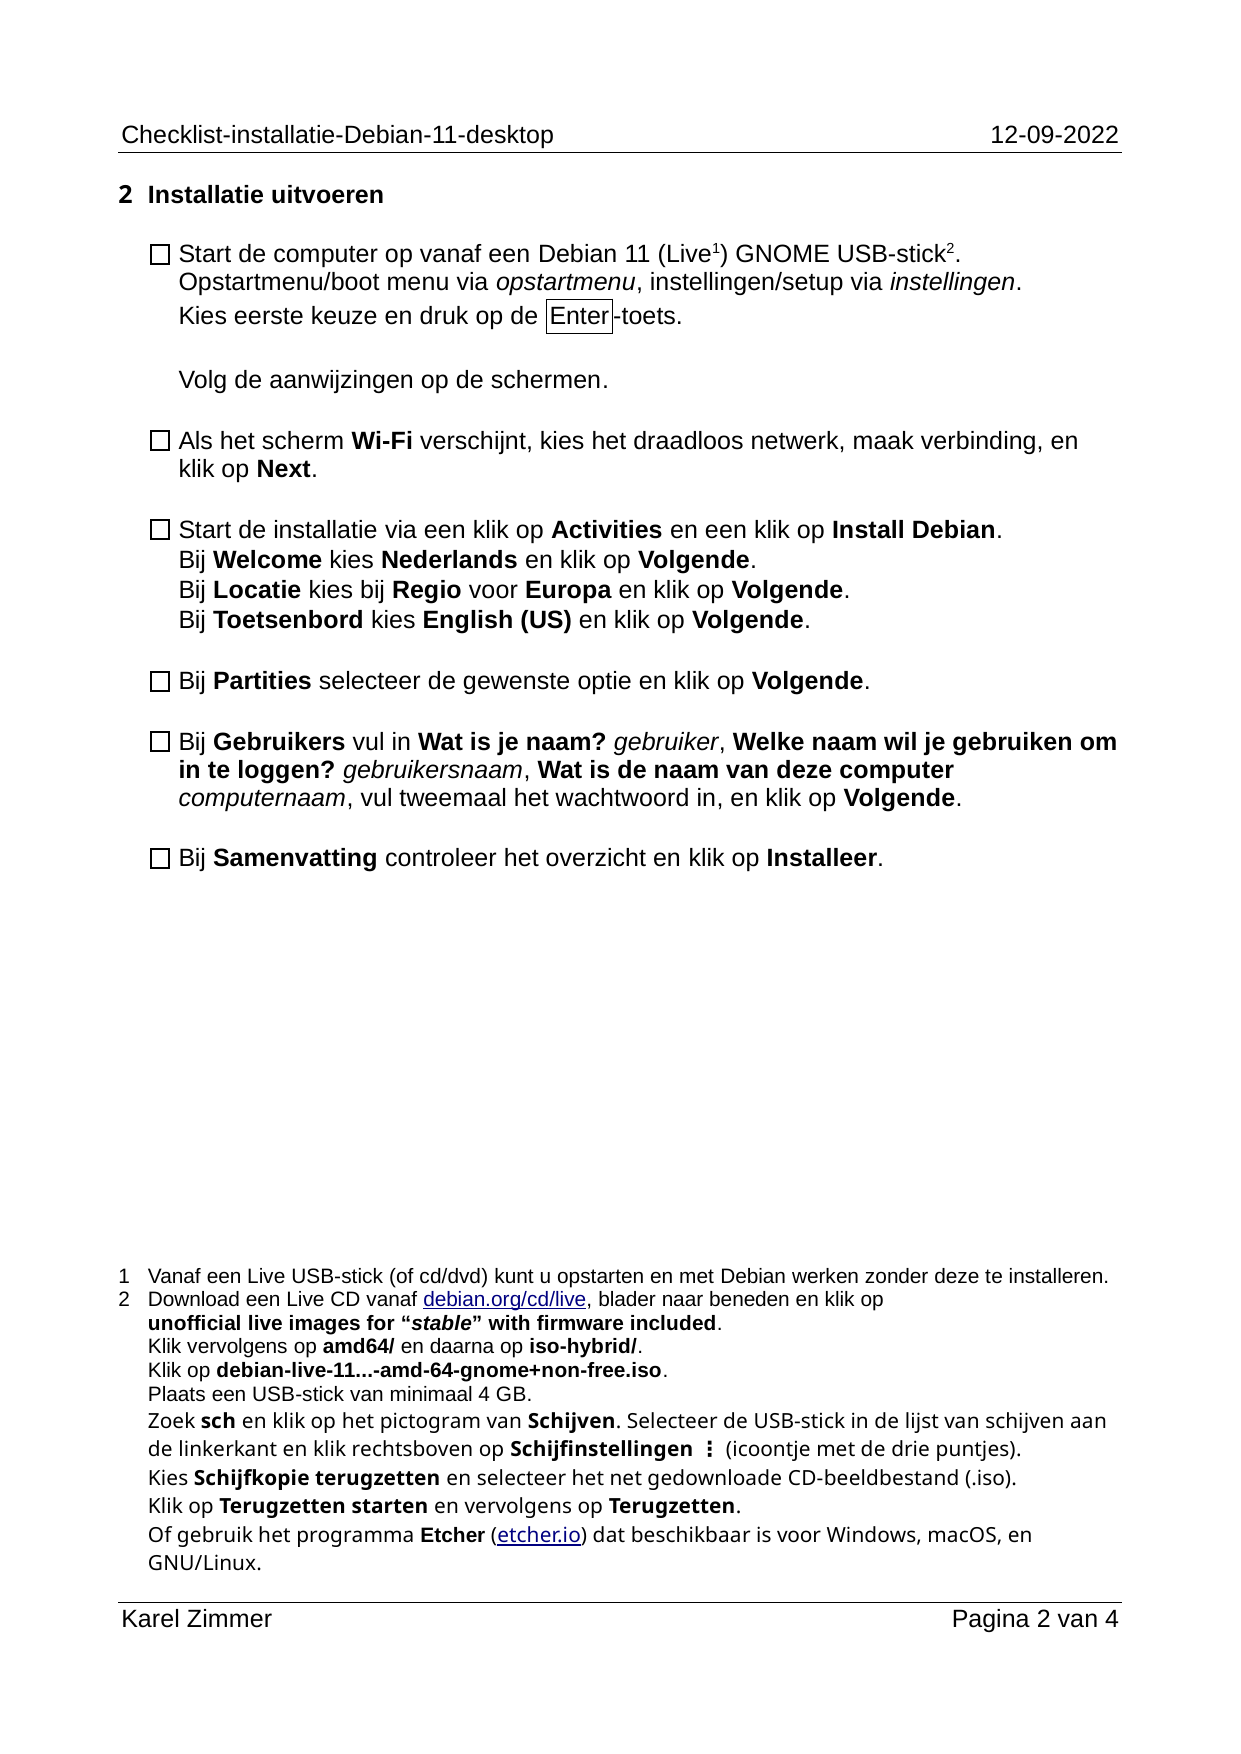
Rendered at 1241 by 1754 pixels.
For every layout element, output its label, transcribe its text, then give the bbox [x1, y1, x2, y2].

table_cell [177, 636, 1121, 666]
table_cell Bij Toetsenbord kies English (US) en klik op Volgende. [177, 605, 1121, 636]
table_cell [141, 843, 177, 873]
table_cell [141, 545, 177, 575]
table_header [141, 239, 177, 297]
list Installatie uitvoeren [118, 177, 1122, 211]
table_cell [141, 484, 177, 514]
table_cell [141, 298, 177, 335]
table_cell Bij Samenvatting controleer het overzicht en klik op Installeer. [177, 843, 1121, 873]
table_cell Bij Gebruikers vul in Wat is je naam? gebruiker, Welke naam wil je gebruiken om in te loggen? gebruikersnaam, Wat is de naam van deze computer computernaam, vul tweemaal het wachtwoord in, en klik op Volgende. [177, 727, 1121, 813]
table_cell Bij Locatie kies bij Regio voor Europa en klik op Volgende. [177, 575, 1121, 605]
table_cell [141, 514, 177, 545]
table_cell [177, 395, 1121, 426]
table_cell [141, 395, 177, 426]
table_header Start de computer op vanaf een Debian 11 (Live) GNOME USB-stick. Opstartmenu/boot menu via opstartmenu, instellingen/setup via instellingen. [177, 239, 1121, 297]
table_cell [177, 696, 1121, 727]
table_cell [141, 575, 177, 605]
table_cell [177, 813, 1121, 843]
table_cell [141, 365, 177, 395]
table_cell [177, 335, 1121, 365]
table_cell [141, 727, 177, 813]
table_cell [177, 484, 1121, 514]
table_cell Kies eerste keuze en druk op de Enter-toets. [177, 298, 1121, 335]
table_cell [141, 636, 177, 666]
table_cell Als het scherm Wi-Fi verschijnt, kies het draadloos netwerk, maak verbinding, en klik op Next. [177, 426, 1121, 484]
table_cell Bij Welcome kies Nederlands en klik op Volgende. [177, 545, 1121, 575]
table_cell [141, 335, 177, 365]
table_cell Bij Partities selecteer de gewenste optie en klik op Volgende. [177, 666, 1121, 696]
table_cell [141, 426, 177, 484]
table_cell Start de installatie via een klik op Activities en een klik op Install Debian. [177, 514, 1121, 545]
table_cell Volg de aanwijzingen op de schermen. [177, 365, 1121, 395]
table_cell [141, 666, 177, 696]
table_cell [141, 605, 177, 636]
table_cell [141, 813, 177, 843]
table_cell [141, 696, 177, 727]
